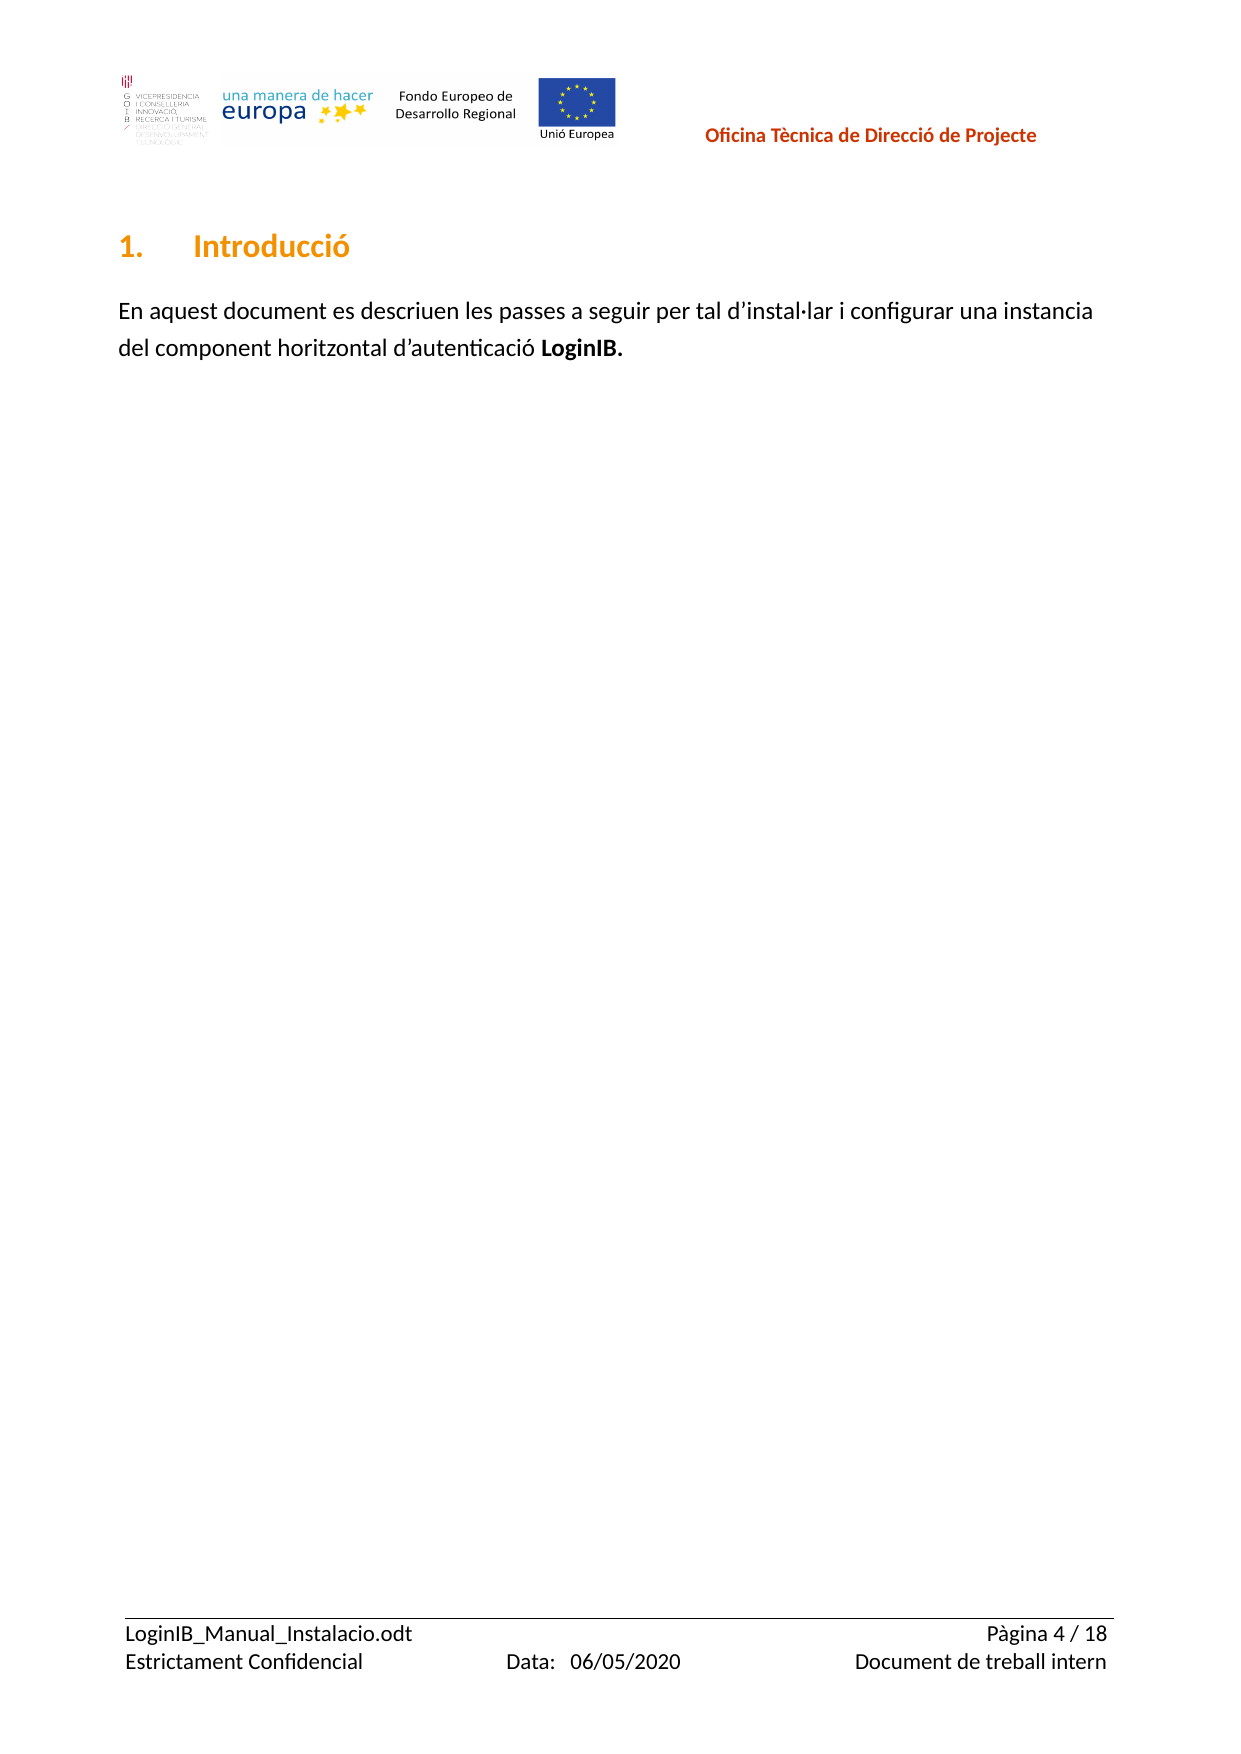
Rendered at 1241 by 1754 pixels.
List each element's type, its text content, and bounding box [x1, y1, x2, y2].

text En aquest document es descriuen les passes a seguir per tal d’instal·lar i configurar una instancia del component horitzontal d’autenticació LoginIB. [118, 295, 1122, 362]
subtitle Introducció [118, 225, 1122, 266]
picture [219, 73, 621, 147]
picture [118, 73, 213, 147]
